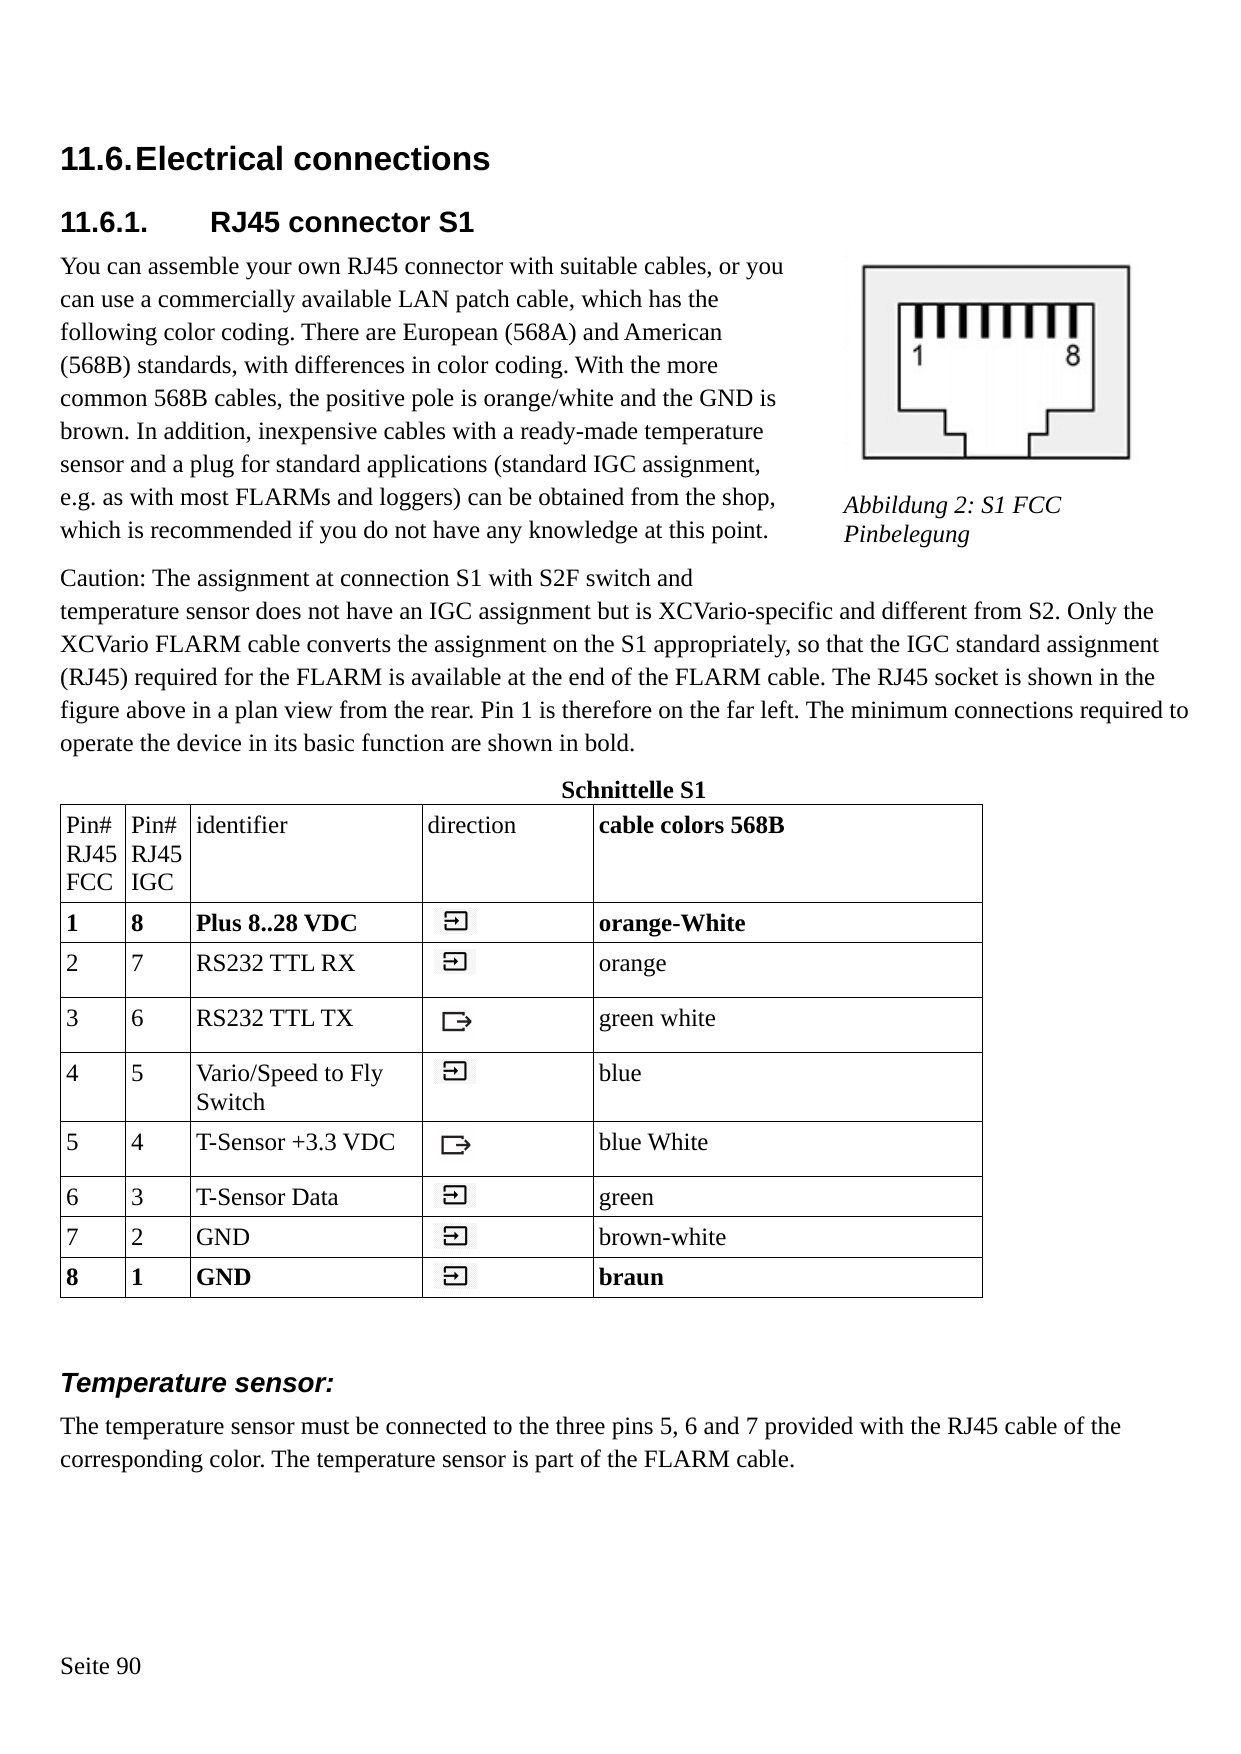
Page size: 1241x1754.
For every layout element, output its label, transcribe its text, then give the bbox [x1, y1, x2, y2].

table_cell GND [191, 1217, 422, 1257]
table_cell 1 [61, 903, 125, 942]
picture [434, 908, 478, 934]
table_cell green white [594, 998, 982, 1052]
table_cell 2 [61, 943, 125, 997]
table_cell [423, 903, 593, 942]
subtitle Temperature sensor: [60, 1366, 1207, 1398]
table_cell brown-white [594, 1217, 982, 1257]
table_header Pin# RJ45 FCC [61, 805, 125, 902]
subtitle Electrical connections [60, 139, 1207, 178]
table_cell RS232 TTL RX [191, 943, 422, 997]
picture [433, 1059, 477, 1084]
table_cell 8 [61, 1258, 125, 1297]
table_cell 4 [61, 1053, 125, 1121]
table_cell [423, 1122, 593, 1176]
picture [438, 1003, 476, 1041]
table_cell blue [594, 1053, 982, 1121]
table_cell 5 [126, 1053, 190, 1121]
table_cell 8 [126, 903, 190, 942]
table_cell braun [594, 1258, 982, 1297]
table_cell 3 [126, 1177, 190, 1216]
table_cell 5 [61, 1122, 125, 1176]
picture [433, 1263, 478, 1289]
picture [437, 1127, 475, 1164]
picture [433, 1183, 477, 1208]
picture [433, 1223, 478, 1249]
table_cell 6 [126, 998, 190, 1052]
table_cell 6 [61, 1177, 125, 1216]
table_cell Vario/Speed to Fly Switch [191, 1053, 422, 1121]
picture [433, 949, 477, 974]
table_cell orange [594, 943, 982, 997]
subtitle Schnittelle S1 [60, 775, 1207, 804]
table_cell Plus 8..28 VDC [191, 903, 422, 942]
table_header identifier [191, 805, 422, 902]
table_cell [423, 998, 593, 1052]
table_cell 7 [126, 943, 190, 997]
table_cell 4 [126, 1122, 190, 1176]
table_cell [423, 1258, 593, 1297]
table_cell RS232 TTL TX [191, 998, 422, 1052]
table_cell T-Sensor +3.3 VDC [191, 1122, 422, 1176]
table_cell 1 [126, 1258, 190, 1297]
picture [843, 240, 1160, 485]
table_cell 2 [126, 1217, 190, 1257]
table_cell [423, 1177, 593, 1216]
table_header Pin# RJ45 IGC [126, 805, 190, 902]
text Caution: The assignment at connection S1 with S2F switch and temperature sensor does not have an IGC assignment but is XCVario-specific and different from S2. Only the XCVario FLARM cable converts the assignment on the S1 appropriately, so that the IGC standard assignment (RJ45) required for the FLARM is available at the end of the FLARM cable. The RJ45 socket is shown in the figure above in a plan view from the rear. Pin 1 is therefore on the far left. The minimum connections required to operate the device in its basic function are shown in bold. [60, 563, 1207, 757]
table_cell 7 [61, 1217, 125, 1257]
table_cell blue White [594, 1122, 982, 1176]
table_cell [423, 943, 593, 997]
table_cell 3 [61, 998, 125, 1052]
table_header cable colors 568B [594, 805, 982, 902]
text [1159, 251, 1207, 544]
text Abbildung 2: S1 FCC Pinbelegung [844, 485, 1159, 547]
table_header direction [423, 805, 593, 902]
table_cell GND [191, 1258, 422, 1297]
text The temperature sensor must be connected to the three pins 5, 6 and 7 provided with the RJ45 cable of the corresponding color. The temperature sensor is part of the FLARM cable. [60, 1411, 1207, 1473]
subtitle RJ45 connector S1 [60, 205, 1207, 240]
table_cell green [594, 1177, 982, 1216]
table_cell [423, 1217, 593, 1257]
text You can assemble your own RJ45 connector with suitable cables, or you can use a commercially available LAN patch cable, which has the following color coding. There are European (568A) and American (568B) standards, with differences in color coding. With the more common 568B cables, the positive pole is orange/white and the GND is brown. In addition, inexpensive cables with a ready-made temperature sensor and a plug for standard applications (standard IGC assignment, e.g. as with most FLARMs and loggers) can be obtained from the shop, which is recommended if you do not have any knowledge at this point. [60, 251, 844, 544]
table_cell T-Sensor Data [191, 1177, 422, 1216]
table_cell [423, 1053, 593, 1121]
table_cell orange-White [594, 903, 982, 942]
